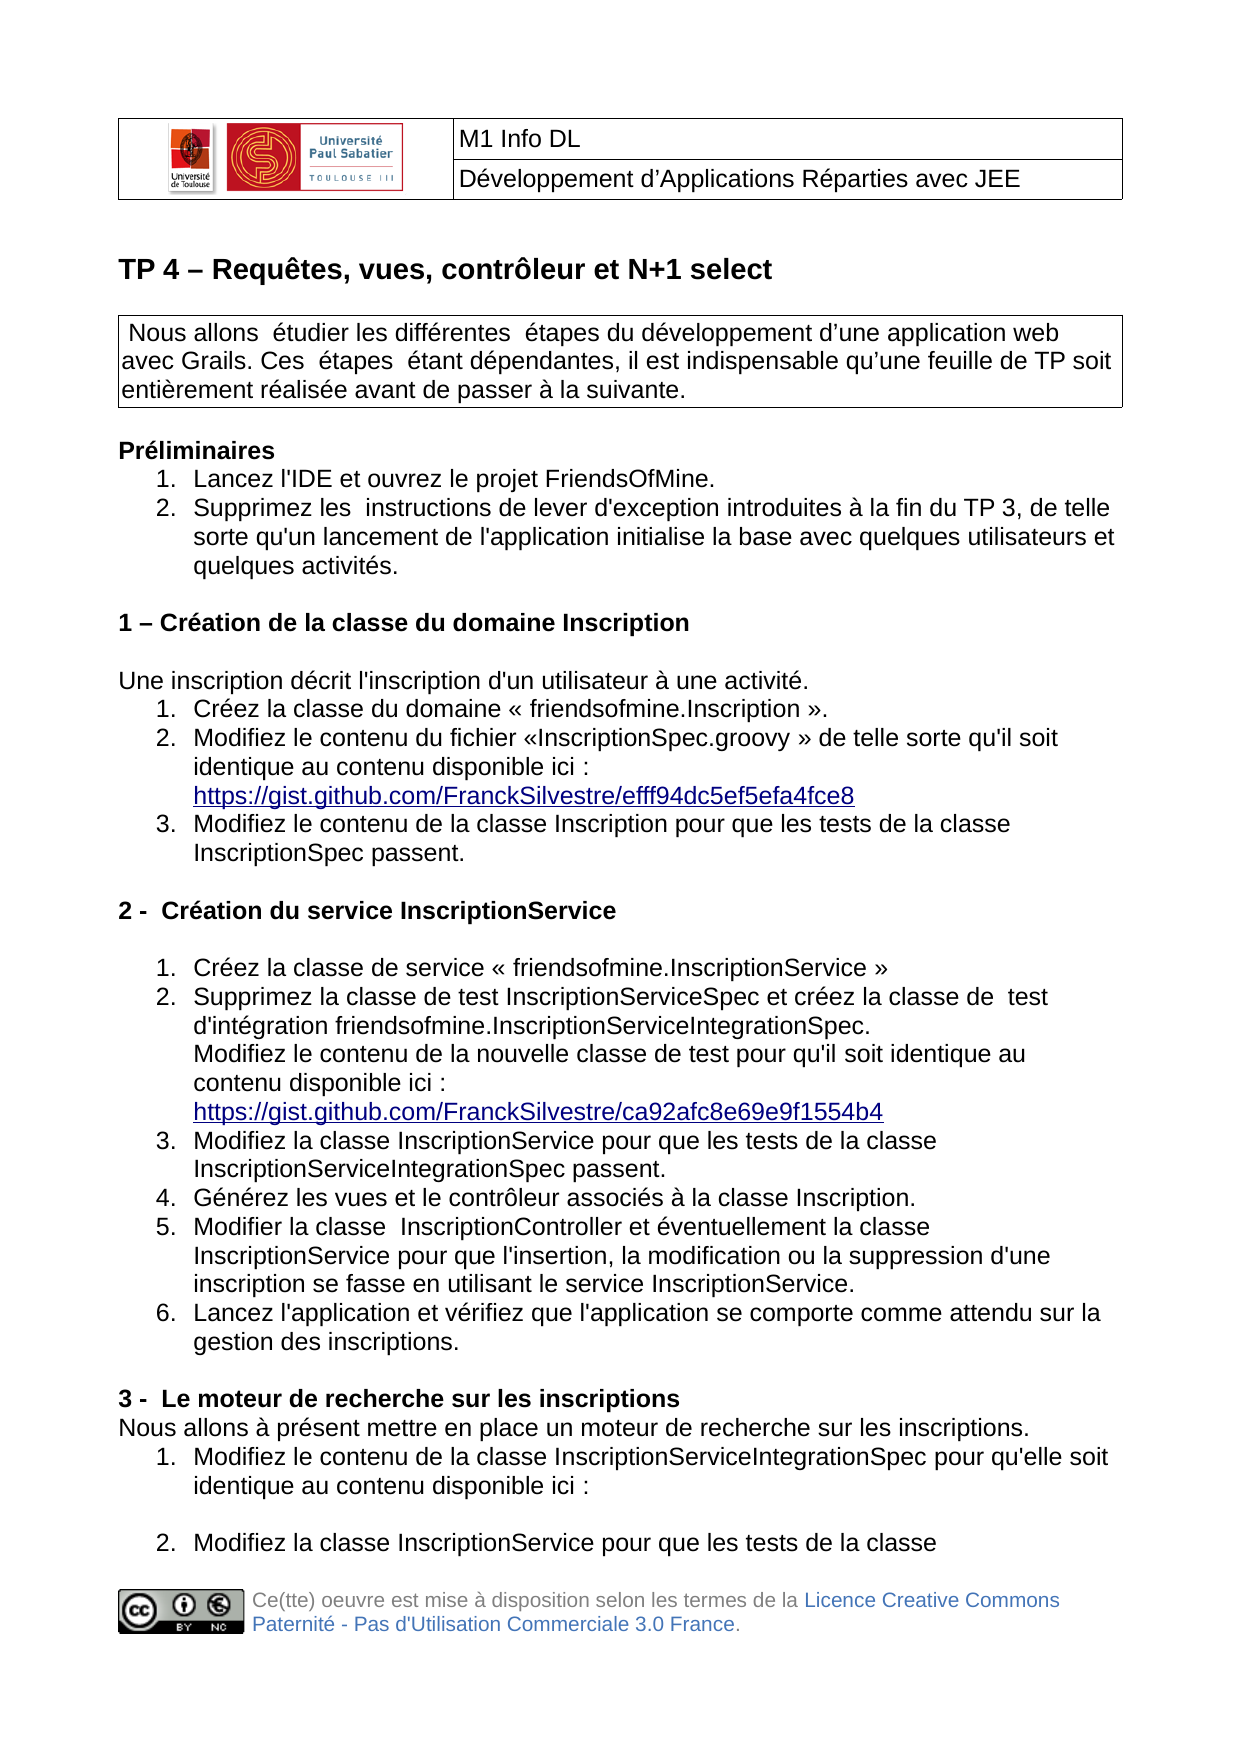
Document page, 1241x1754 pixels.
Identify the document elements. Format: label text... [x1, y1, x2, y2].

text Une inscription décrit l'inscription d'un utilisateur à une activité. [118, 666, 1122, 694]
text Nous allons étudier les différentes étapes du développement d’une application web avec Grails. Ces étapes étant dépendantes, il est indispensable qu’une feuille de TP soit entièrement réalisée avant de passer à la suivante. [119, 316, 1122, 407]
list Modifiez la classe InscriptionService pour que les tests de la classe InscriptionServiceIntegrationSpec passent. [156, 1126, 1122, 1183]
list Lancez l'application et vérifiez que l'application se comporte comme attendu sur la gestion des inscriptions. [156, 1298, 1122, 1356]
list Générez les vues et le contrôleur associés à la classe Inscription. [156, 1183, 1122, 1212]
list Modifiez la classe InscriptionService pour que les tests de la classe [156, 1528, 1122, 1557]
list Lancez l'IDE et ouvrez le projet FriendsOfMine. [156, 464, 1122, 493]
list Créez la classe du domaine « friendsofmine.Inscription ». [156, 694, 1122, 723]
picture [164, 123, 407, 195]
text 2 - Création du service InscriptionService [118, 896, 1122, 924]
list Modifier la classe InscriptionController et éventuellement la classe InscriptionService pour que l'insertion, la modification ou la suppression d'une inscription se fasse en utilisant le service InscriptionService. [156, 1212, 1122, 1298]
list Modifiez le contenu de la classe Inscription pour que les tests de la classe InscriptionSpec passent. [156, 809, 1122, 867]
list Modifiez le contenu du fichier «InscriptionSpec.groovy » de telle sorte qu'il soit identique au contenu disponible ici : [156, 723, 1122, 781]
text TP 4 – Requêtes, vues, contrôleur et N+1 select [118, 252, 1122, 286]
list Modifiez le contenu de la nouvelle classe de test pour qu'il soit identique au contenu disponible ici : [156, 1039, 1122, 1097]
list Créez la classe de service « friendsofmine.InscriptionService » [156, 953, 1122, 982]
text Nous allons à présent mettre en place un moteur de recherche sur les inscriptions. [118, 1413, 1122, 1442]
list Supprimez la classe de test InscriptionServiceSpec et créez la classe de test d'intégration friendsofmine.InscriptionServiceIntegrationSpec. [156, 982, 1122, 1039]
picture [118, 1589, 245, 1634]
list https://gist.github.com/FranckSilvestre/ca92afc8e69e9f1554b4 [156, 1097, 1122, 1126]
text Préliminaires [118, 436, 1122, 464]
list Supprimez les instructions de lever d'exception introduites à la fin du TP 3, de telle sorte qu'un lancement de l'application initialise la base avec quelques utilisateurs et quelques activités. [156, 493, 1122, 579]
text 1 – Création de la classe du domaine Inscription [118, 608, 1122, 637]
list https://gist.github.com/FranckSilvestre/efff94dc5ef5efa4fce8 [156, 781, 1122, 809]
list Modifiez le contenu de la classe InscriptionServiceIntegrationSpec pour qu'elle soit identique au contenu disponible ici : [156, 1442, 1122, 1499]
text 3 - Le moteur de recherche sur les inscriptions [118, 1384, 1122, 1413]
